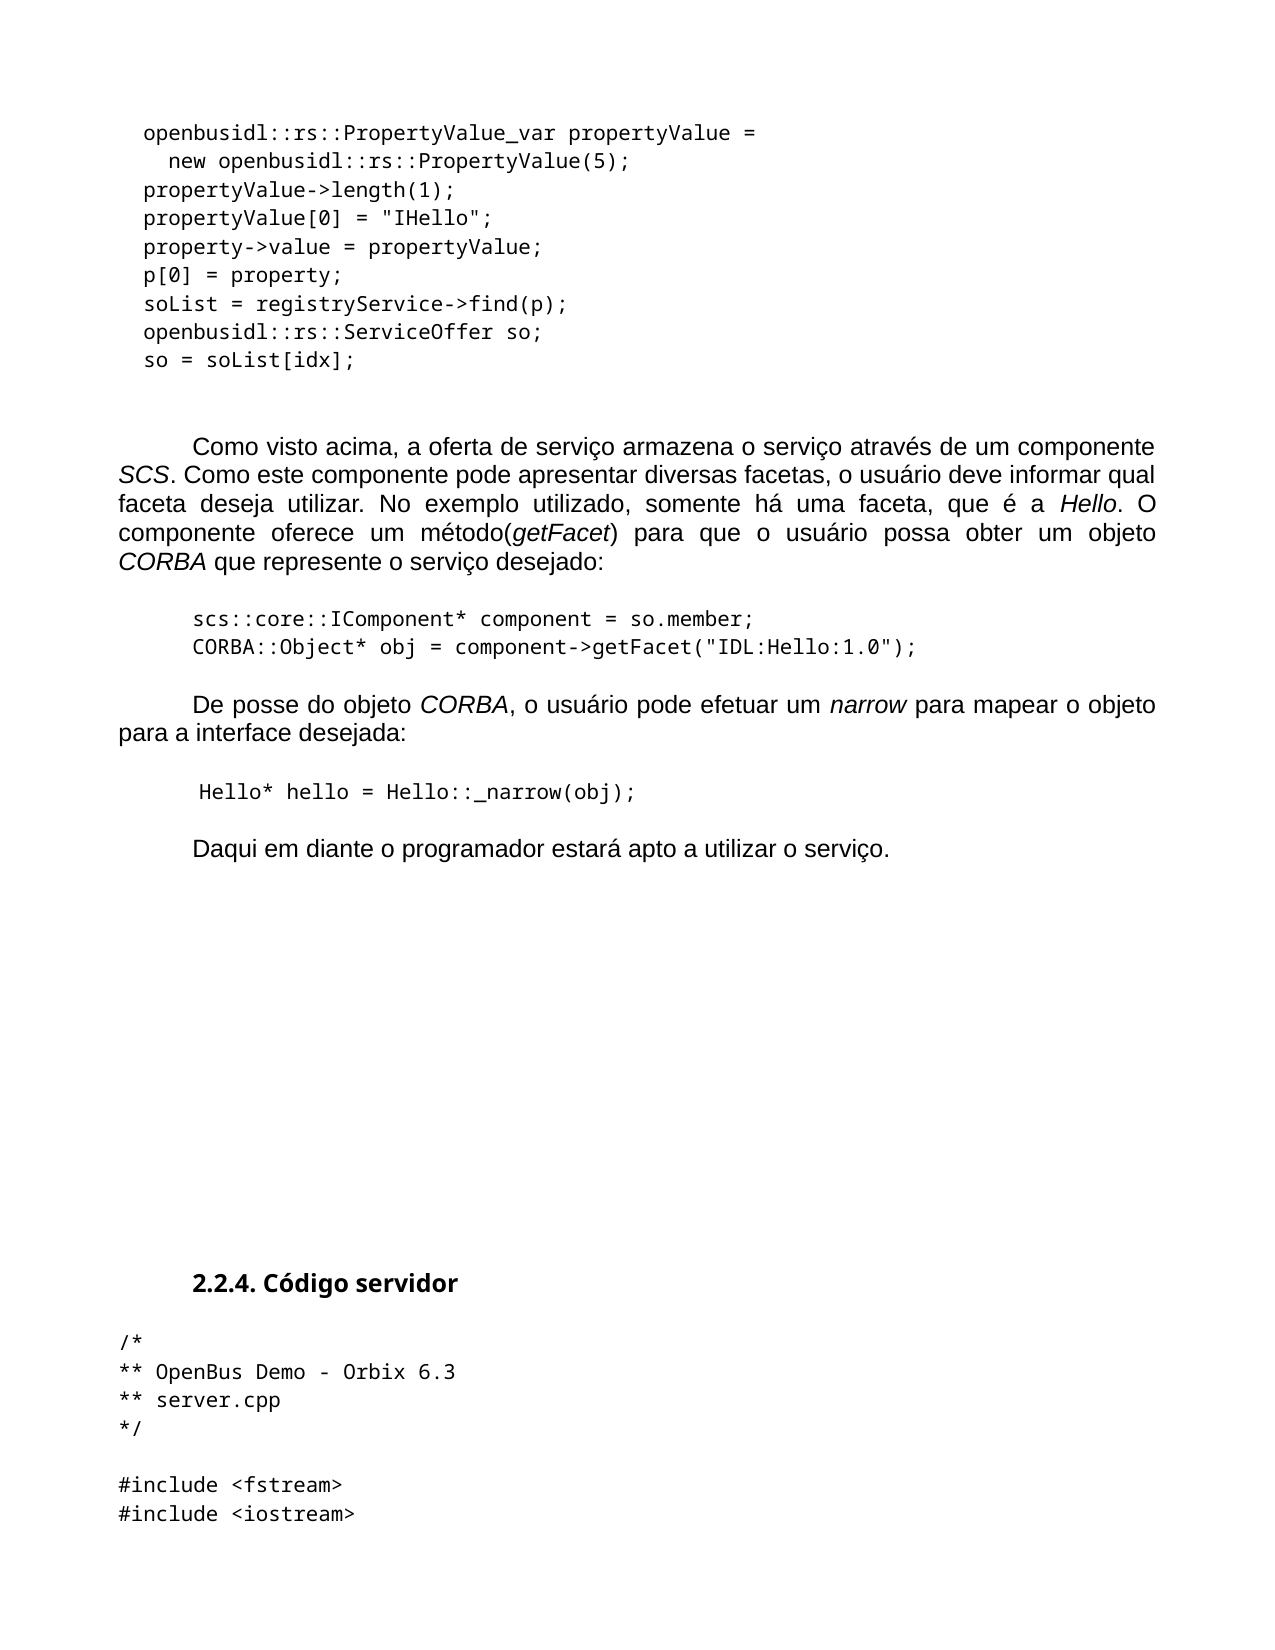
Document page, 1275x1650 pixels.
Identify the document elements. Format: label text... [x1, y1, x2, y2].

text so = soList[idx]; [118, 346, 1157, 374]
text openbusidl::rs::PropertyValue_var propertyValue = [118, 118, 1157, 147]
text 2.2.4. Código servidor [118, 1266, 1157, 1299]
text openbusidl::rs::ServiceOffer so; [118, 317, 1157, 346]
text soList = registryService->find(p); [118, 289, 1157, 317]
text propertyValue->length(1); [118, 175, 1157, 203]
text #include <iostream> [118, 1499, 1157, 1527]
text new openbusidl::rs::PropertyValue(5); [118, 147, 1157, 175]
text scs::core::IComponent* component = so.member; [118, 604, 1157, 632]
text CORBA::Object* obj = component->getFacet("IDL:Hello:1.0"); [118, 632, 1157, 661]
text De posse do objeto CORBA, o usuário pode efetuar um narrow para mapear o objeto para a interface desejada: [118, 690, 1157, 747]
text propertyValue[0] = "IHello"; [118, 203, 1157, 232]
text ** OpenBus Demo - Orbix 6.3 [118, 1357, 1157, 1385]
text */ [118, 1414, 1157, 1442]
text /* [118, 1328, 1157, 1357]
text p[0] = property; [118, 260, 1157, 289]
text Como visto acima, a oferta de serviço armazena o serviço através de um componente SCS. Como este componente pode apresentar diversas facetas, o usuário deve informar qual faceta deseja utilizar. No exemplo utilizado, somente há uma faceta, que é a Hello. O componente oferece um método(getFacet) para que o usuário possa obter um objeto CORBA que represente o serviço desejado: [118, 432, 1157, 575]
text #include <fstream> [118, 1471, 1157, 1499]
text ** server.cpp [118, 1385, 1157, 1414]
text property->value = propertyValue; [118, 232, 1157, 260]
text Hello* hello = Hello::_narrow(obj); [118, 776, 1157, 806]
text Daqui em diante o programador estará apto a utilizar o serviço. [118, 834, 1157, 863]
